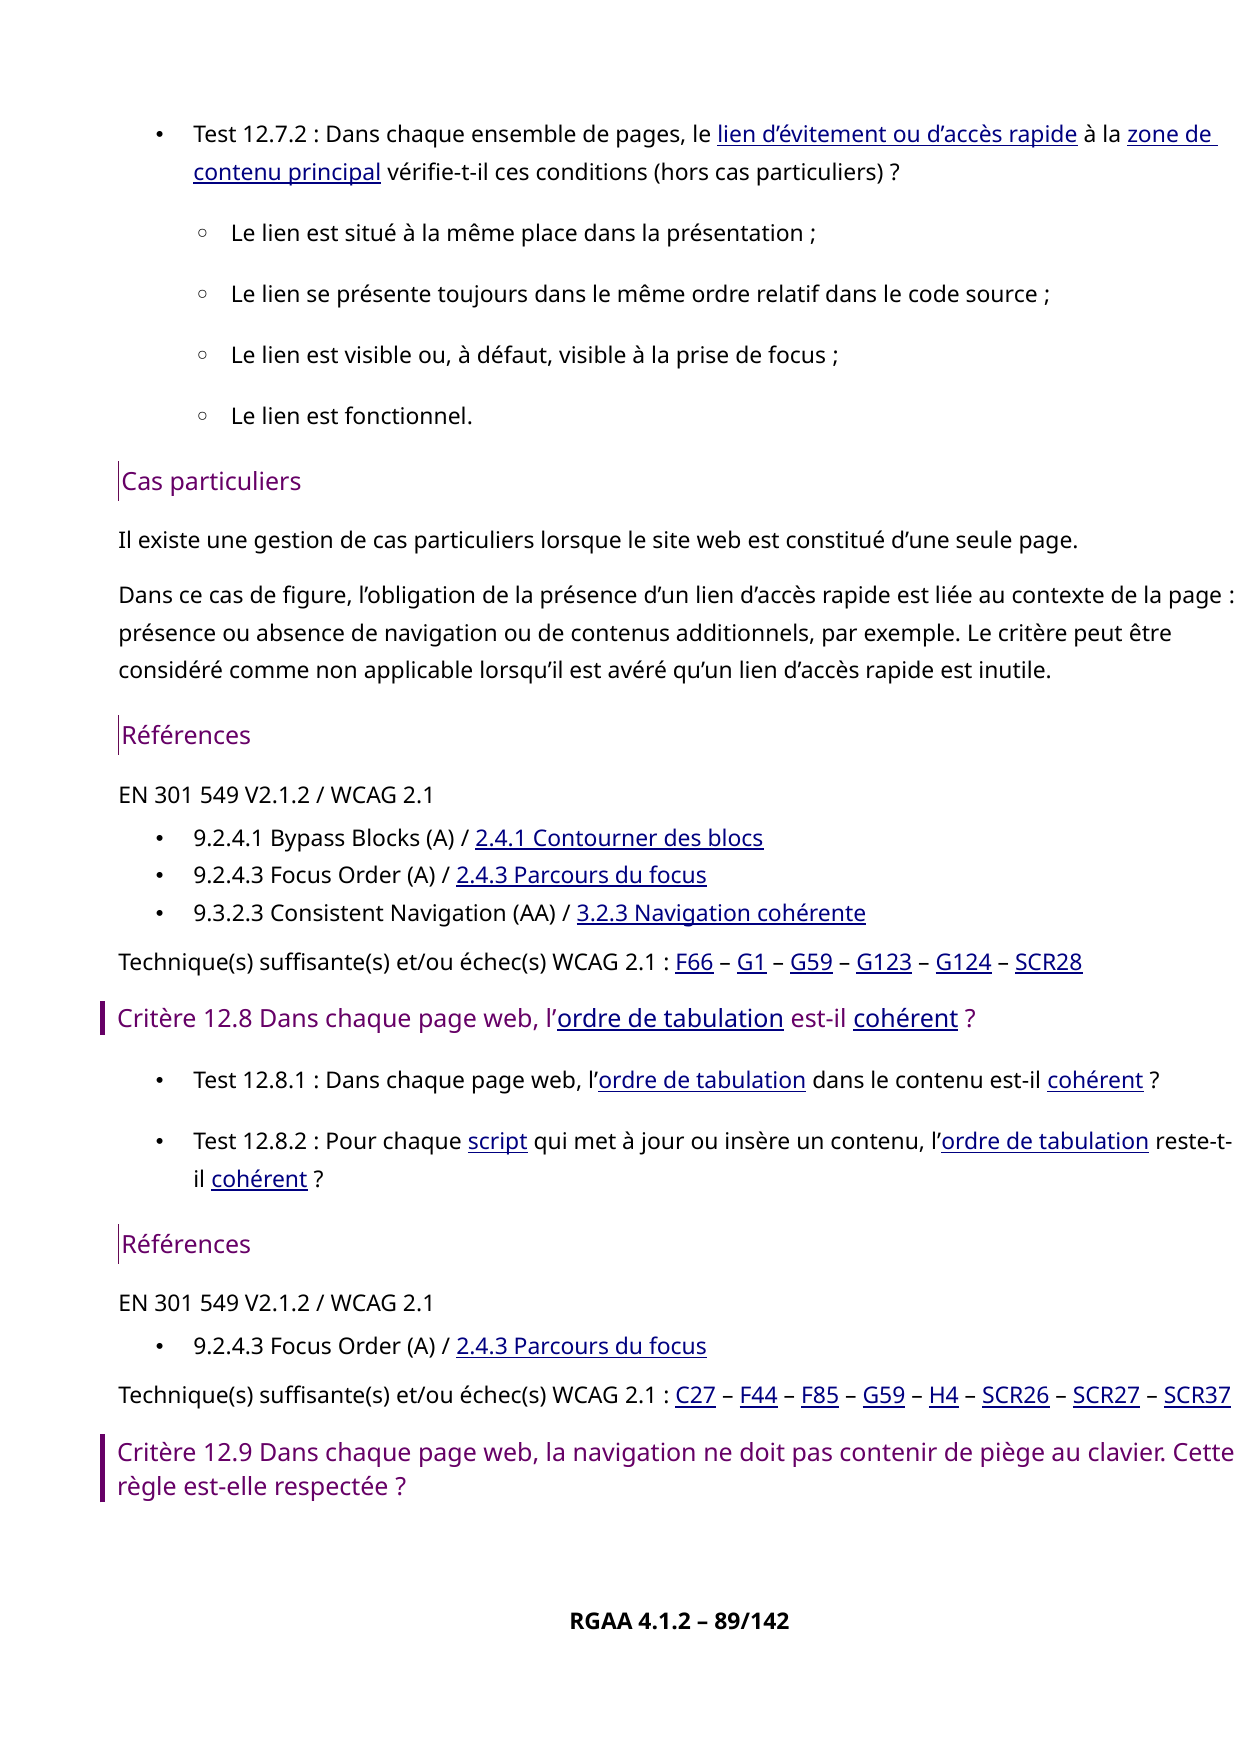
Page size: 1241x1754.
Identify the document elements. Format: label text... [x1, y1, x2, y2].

text EN 301 549 V2.1.2 / WCAG 2.1 [118, 778, 1240, 810]
text Il existe une gestion de cas particuliers lorsque le site web est constitué d’une seule page. [118, 524, 1240, 556]
list 9.2.4.1 Bypass Blocks (A) / 2.4.1 Contourner des blocs [156, 822, 1240, 853]
subtitle Critère 12.8 Dans chaque page web, l’ordre de tabulation est-il cohérent ? [105, 1001, 1240, 1035]
text Dans ce cas de figure, l’obligation de la présence d’un lien d’accès rapide est liée au contexte de la page : présence ou absence de navigation ou de contenus additionnels, par exemple. Le critère peut être considéré comme non applicable lorsqu’il est avéré qu’un lien d’accès rapide est inutile. [118, 579, 1240, 685]
list 9.3.2.3 Consistent Navigation (AA) / 3.2.3 Navigation cohérente [156, 897, 1240, 928]
subtitle Références [119, 1224, 1240, 1264]
text Technique(s) suffisante(s) et/ou échec(s) WCAG 2.1 : F66 – G1 – G59 – G123 – G124 – SCR28 [118, 946, 1240, 977]
list Le lien est visible ou, à défaut, visible à la prise de focus ; [193, 339, 1240, 370]
text EN 301 549 V2.1.2 / WCAG 2.1 [118, 1287, 1240, 1318]
subtitle Cas particuliers [119, 461, 1240, 501]
list 9.2.4.3 Focus Order (A) / 2.4.3 Parcours du focus [156, 1330, 1240, 1361]
list Test 12.7.2 : Dans chaque ensemble de pages, le lien d’évitement ou d’accès rapide à la zone de contenu principal vérifie-t-il ces conditions (hors cas particuliers) ? [156, 118, 1240, 187]
text Technique(s) suffisante(s) et/ou échec(s) WCAG 2.1 : C27 – F44 – F85 – G59 – H4 – SCR26 – SCR27 – SCR37 [118, 1379, 1240, 1411]
list Test 12.8.1 : Dans chaque page web, l’ordre de tabulation dans le contenu est-il cohérent ? [156, 1064, 1240, 1095]
list Le lien est situé à la même place dans la présentation ; [193, 217, 1240, 248]
list Le lien est fonctionnel. [193, 400, 1240, 431]
subtitle Critère 12.9 Dans chaque page web, la navigation ne doit pas contenir de piège au clavier. Cette règle est-elle respectée ? [105, 1434, 1240, 1502]
list 9.2.4.3 Focus Order (A) / 2.4.3 Parcours du focus [156, 859, 1240, 890]
subtitle Références [119, 715, 1240, 755]
list Test 12.8.2 : Pour chaque script qui met à jour ou insère un contenu, l’ordre de tabulation reste-t-il cohérent ? [156, 1125, 1240, 1194]
list Le lien se présente toujours dans le même ordre relatif dans le code source ; [193, 278, 1240, 309]
